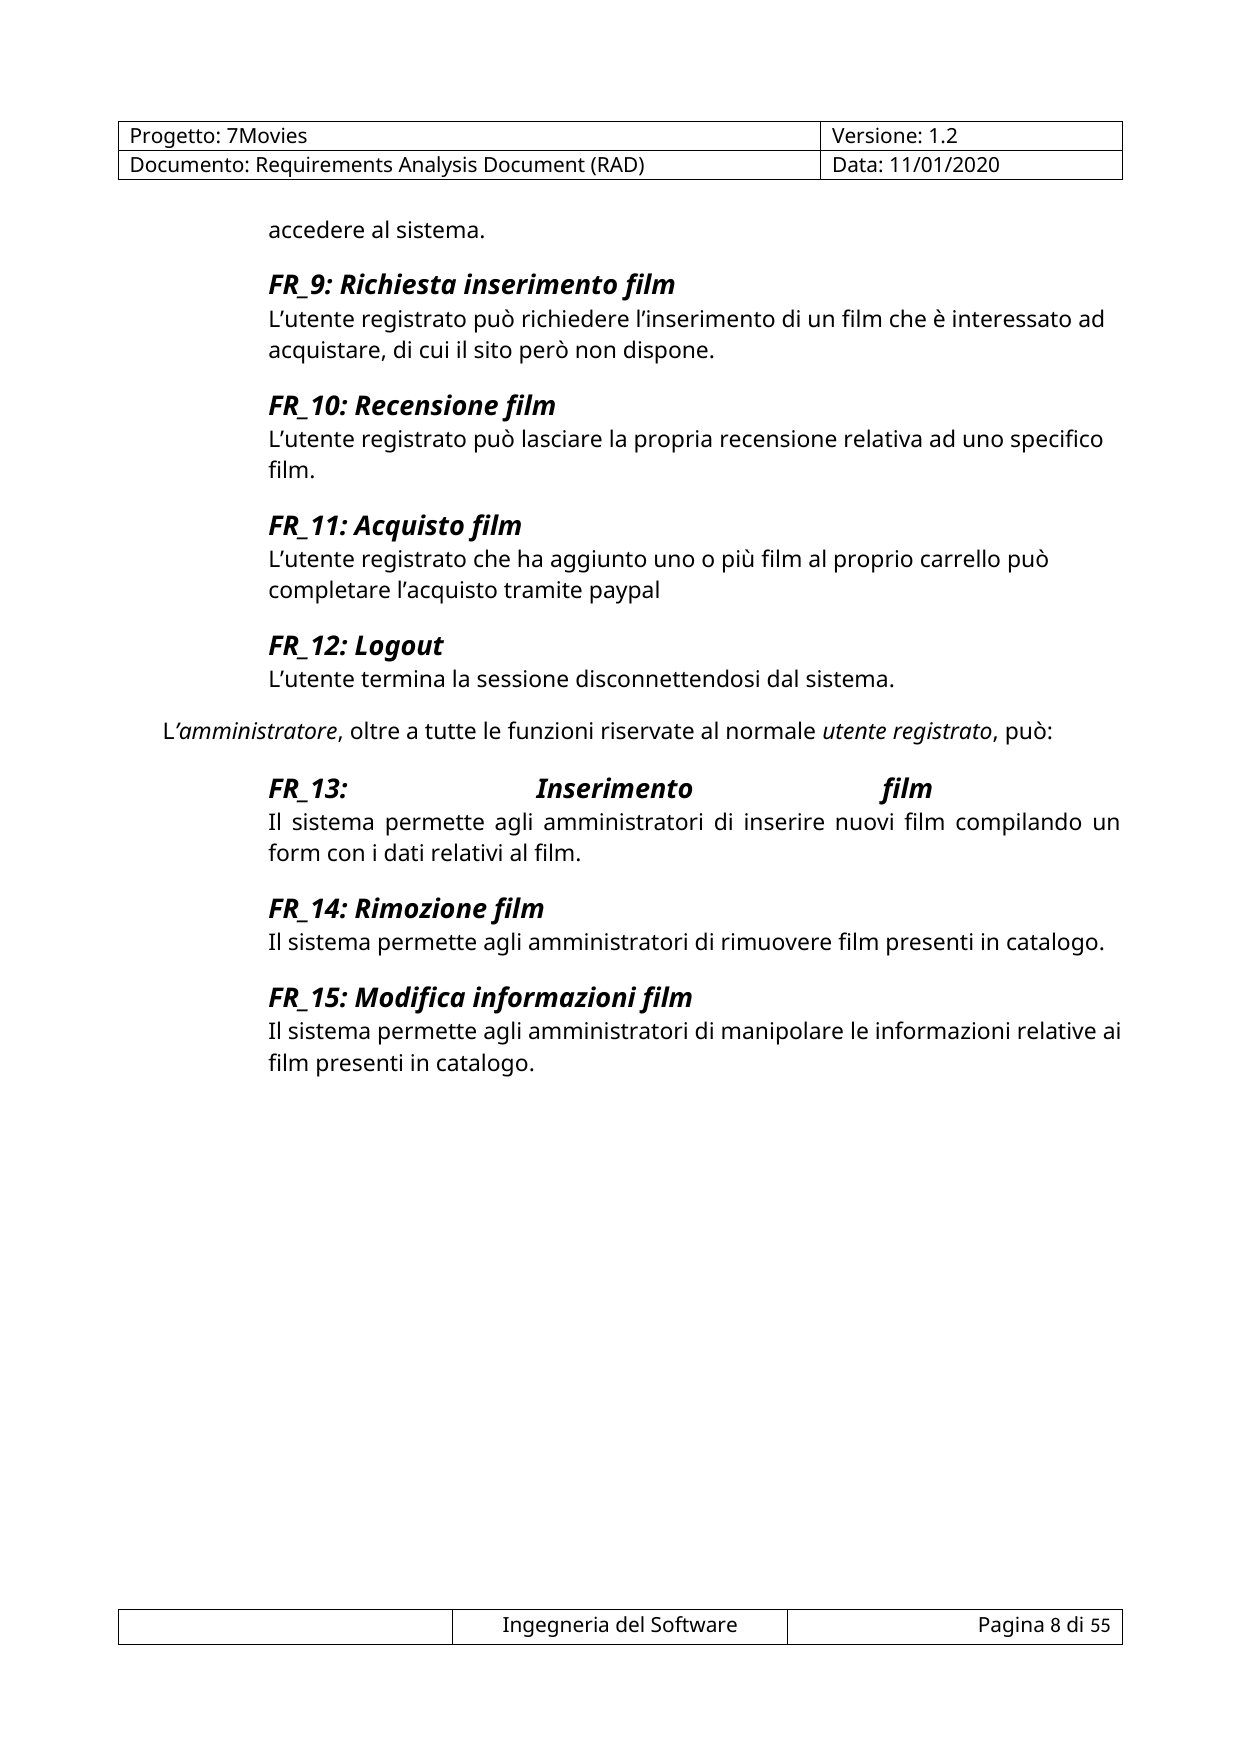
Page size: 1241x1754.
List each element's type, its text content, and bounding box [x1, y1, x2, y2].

text FR_12: Logout L’utente termina la sessione disconnettendosi dal sistema. [268, 626, 1122, 694]
text FR_14: Rimozione film Il sistema permette agli amministratori di rimuovere film presenti in catalogo. [268, 889, 1122, 958]
text FR_9: Richiesta inserimento film L’utente registrato può richiedere l’inserimento di un film che è interessato ad acquistare, di cui il sito però non dispone. [268, 266, 1122, 365]
text FR_13: Inserimento film Il sistema permette agli amministratori di inserire nuovi film compilando un form con i dati relativi al film. [268, 769, 1122, 869]
text FR_11: Acquisto film L’utente registrato che ha aggiunto uno o più film al proprio carrello può completare l’acquisto tramite paypal [268, 506, 1122, 606]
text accedere al sistema. [268, 214, 1122, 245]
text FR_15: Modifica informazioni film Il sistema permette agli amministratori di manipolare le informazioni relative ai film presenti in catalogo. [268, 978, 1122, 1078]
text L’amministratore, oltre a tutte le funzioni riservate al normale utente registrato, può: [162, 715, 1122, 747]
text FR_10: Recensione film L’utente registrato può lasciare la propria recensione relativa ad uno specifico film. [268, 386, 1122, 485]
